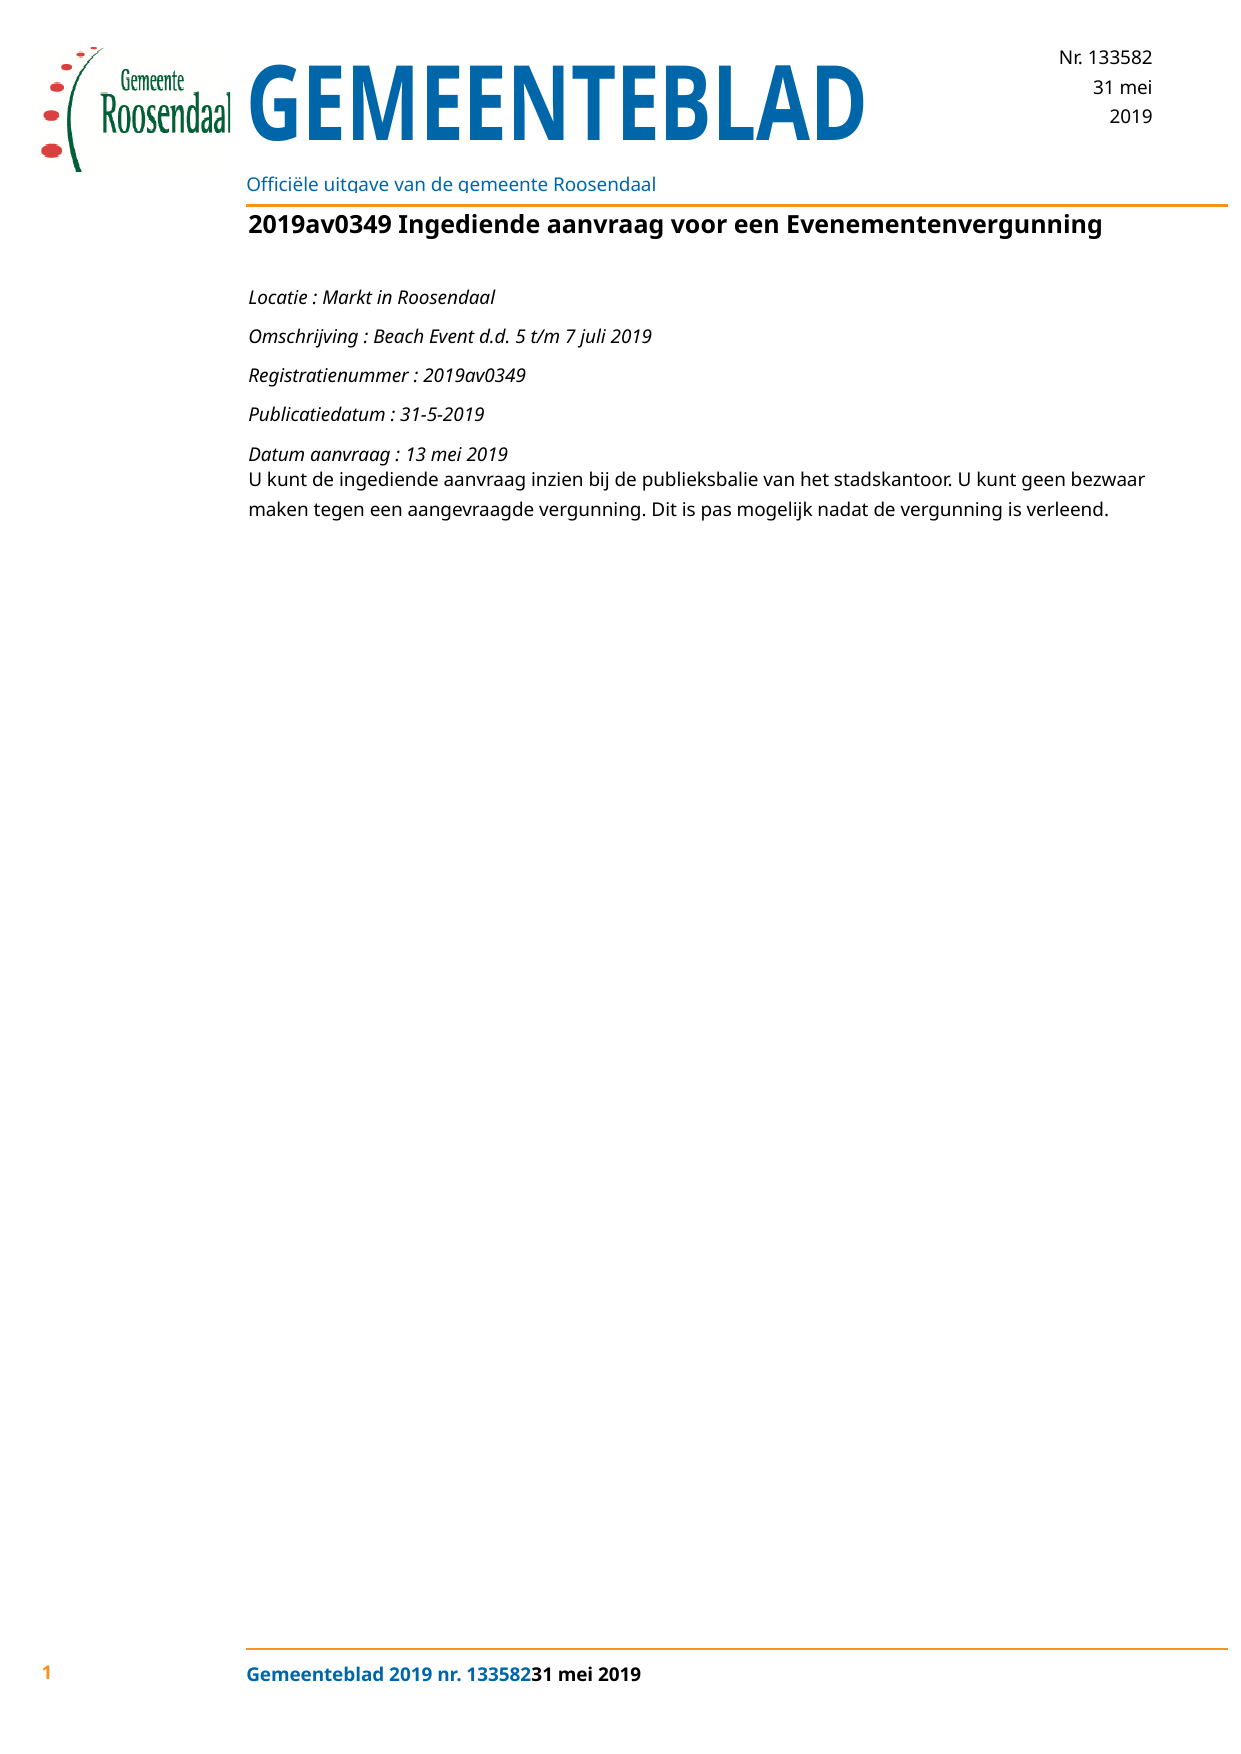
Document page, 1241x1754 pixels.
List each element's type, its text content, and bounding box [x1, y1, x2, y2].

text 2019av0349 Ingediende aanvraag voor een Evenementenvergunning [248, 207, 1152, 241]
text U kunt de ingediende aanvraag inzien bij de publieksbalie van het stadskantoor. U kunt geen bezwaar maken tegen een aangevraagde vergunning. Dit is pas mogelijk nadat de vergunning is verleend. [248, 467, 1152, 522]
text Publicatiedatum : 31-5-2019 [248, 402, 1152, 427]
picture [41, 47, 231, 172]
text Datum aanvraag : 13 mei 2019 [248, 441, 1152, 467]
text Registratienummer : 2019av0349 [248, 362, 1152, 388]
text Omschrijving : Beach Event d.d. 5 t/m 7 juli 2019 [248, 323, 1152, 349]
text Locatie : Markt in Roosendaal [248, 284, 1152, 309]
